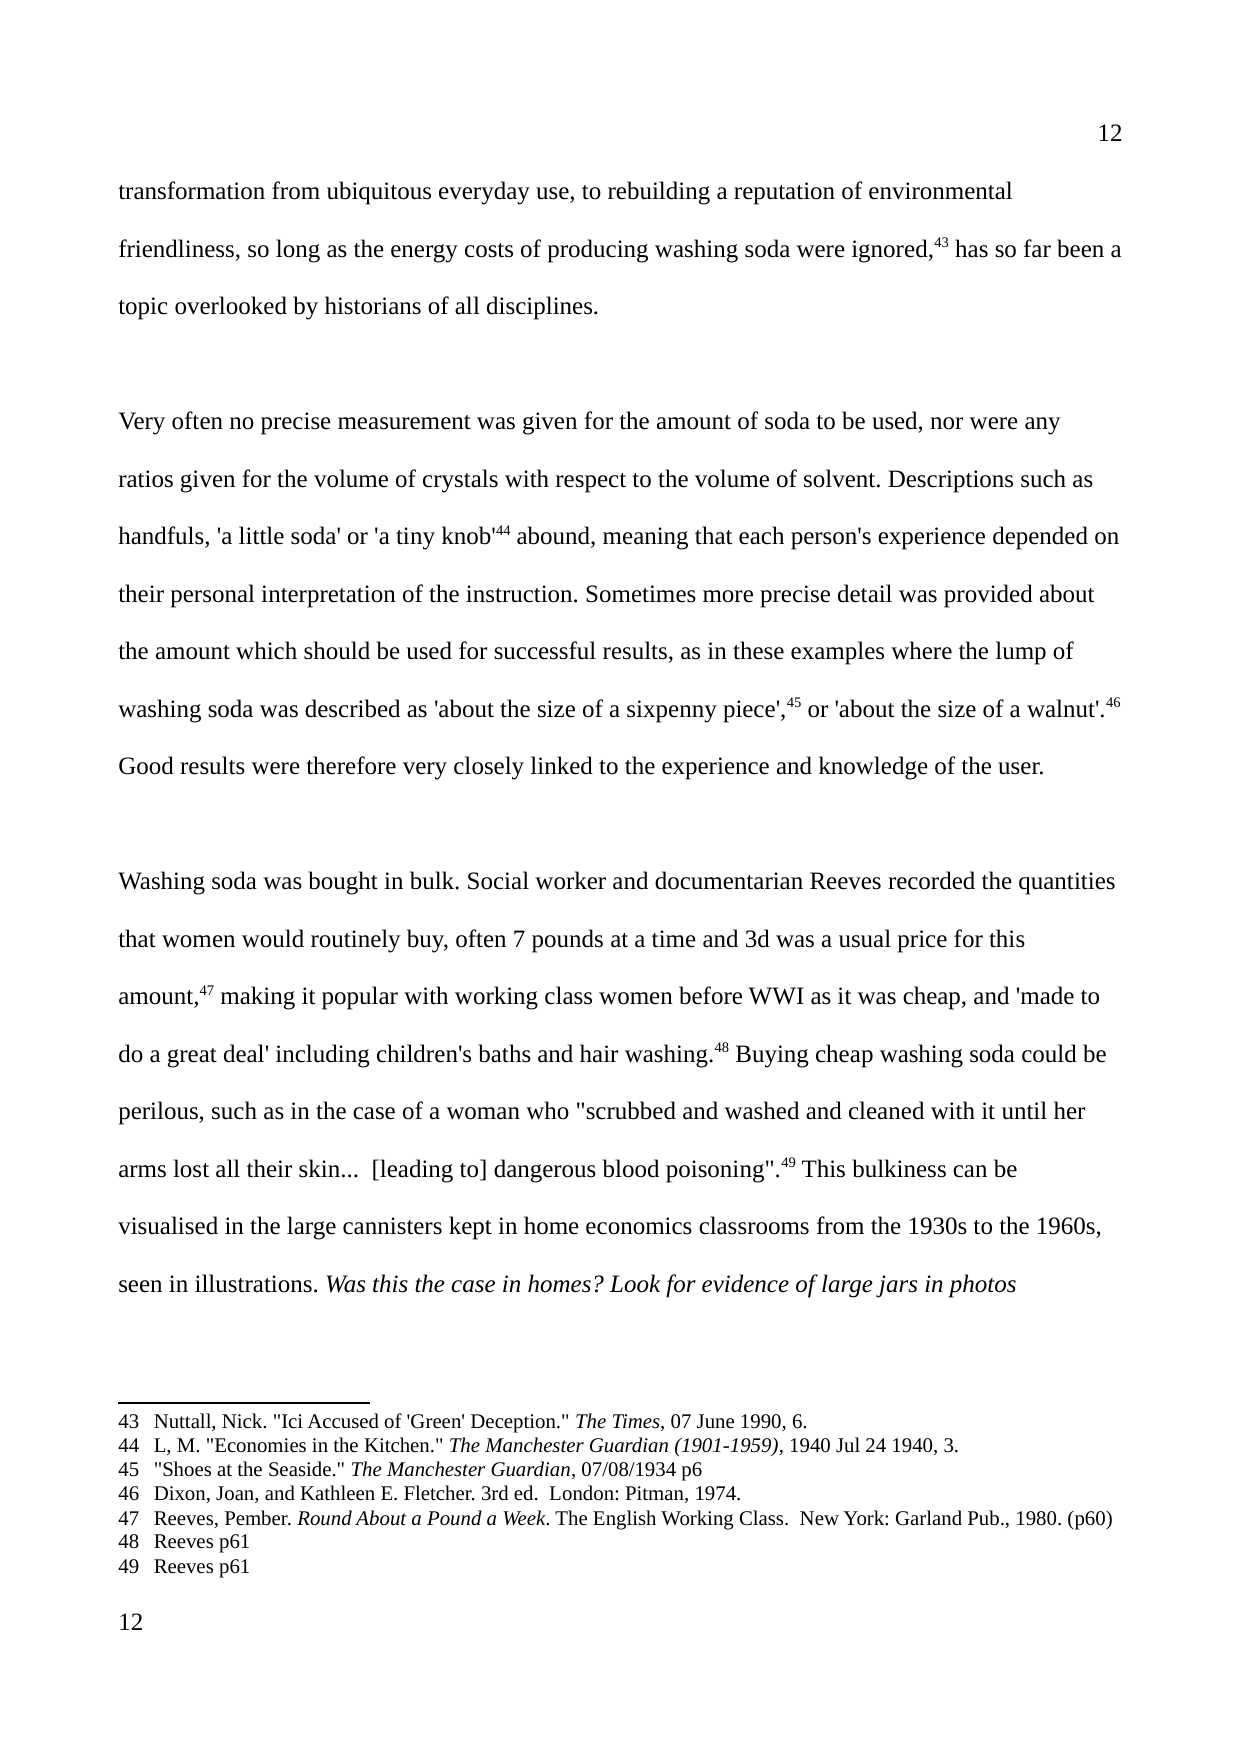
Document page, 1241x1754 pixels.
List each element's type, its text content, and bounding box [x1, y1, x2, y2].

text "Shoes at the Seaside." The Manchester Guardian, 07/08/1934 p6 [118, 1457, 1122, 1481]
text L, M. "Economies in the Kitchen." The Manchester Guardian (1901-1959), 1940 Jul 24 1940, 3. [118, 1433, 1122, 1457]
text Washing soda was bought in bulk. Social worker and documentarian Reeves recorded the quantities that women would routinely buy, often 7 pounds at a time and 3d was a usual price for this amount, making it popular with working class women before WWI as it was cheap, and 'made to do a great deal' including children's baths and hair washing. Buying cheap washing soda could be perilous, such as in the case of a woman who "scrubbed and washed and cleaned with it until her arms lost all their skin... [leading to] dangerous blood poisoning". This bulkiness can be visualised in the large cannisters kept in home economics classrooms from the 1930s to the 1960s, seen in illustrations. Was this the case in homes? Look for evidence of large jars in photos [118, 866, 1122, 1298]
text Reeves p61 [118, 1553, 1122, 1578]
text Reeves p61 [118, 1529, 1122, 1553]
text Very often no precise measurement was given for the amount of soda to be used, nor were any ratios given for the volume of crystals with respect to the volume of solvent. Descriptions such as handfuls, 'a little soda' or 'a tiny knob' abound, meaning that each person's experience depended on their personal interpretation of the instruction. Sometimes more precise detail was provided about the amount which should be used for successful results, as in these examples where the lump of washing soda was described as 'about the size of a sixpenny piece', or 'about the size of a walnut'. Good results were therefore very closely linked to the experience and knowledge of the user. [118, 406, 1122, 780]
text Nuttall, Nick. "Ici Accused of 'Green' Deception." The Times, 07 June 1990, 6. [118, 1409, 1122, 1433]
text transformation from ubiquitous everyday use, to rebuilding a reputation of environmental friendliness, so long as the energy costs of producing washing soda were ignored, has so far been a topic overlooked by historians of all disciplines. [118, 176, 1122, 320]
text Dixon, Joan, and Kathleen E. Fletcher. 3rd ed. London: Pitman, 1974. [118, 1481, 1122, 1505]
text Reeves, Pember. Round About a Pound a Week. The English Working Class. New York: Garland Pub., 1980. (p60) [118, 1505, 1122, 1529]
